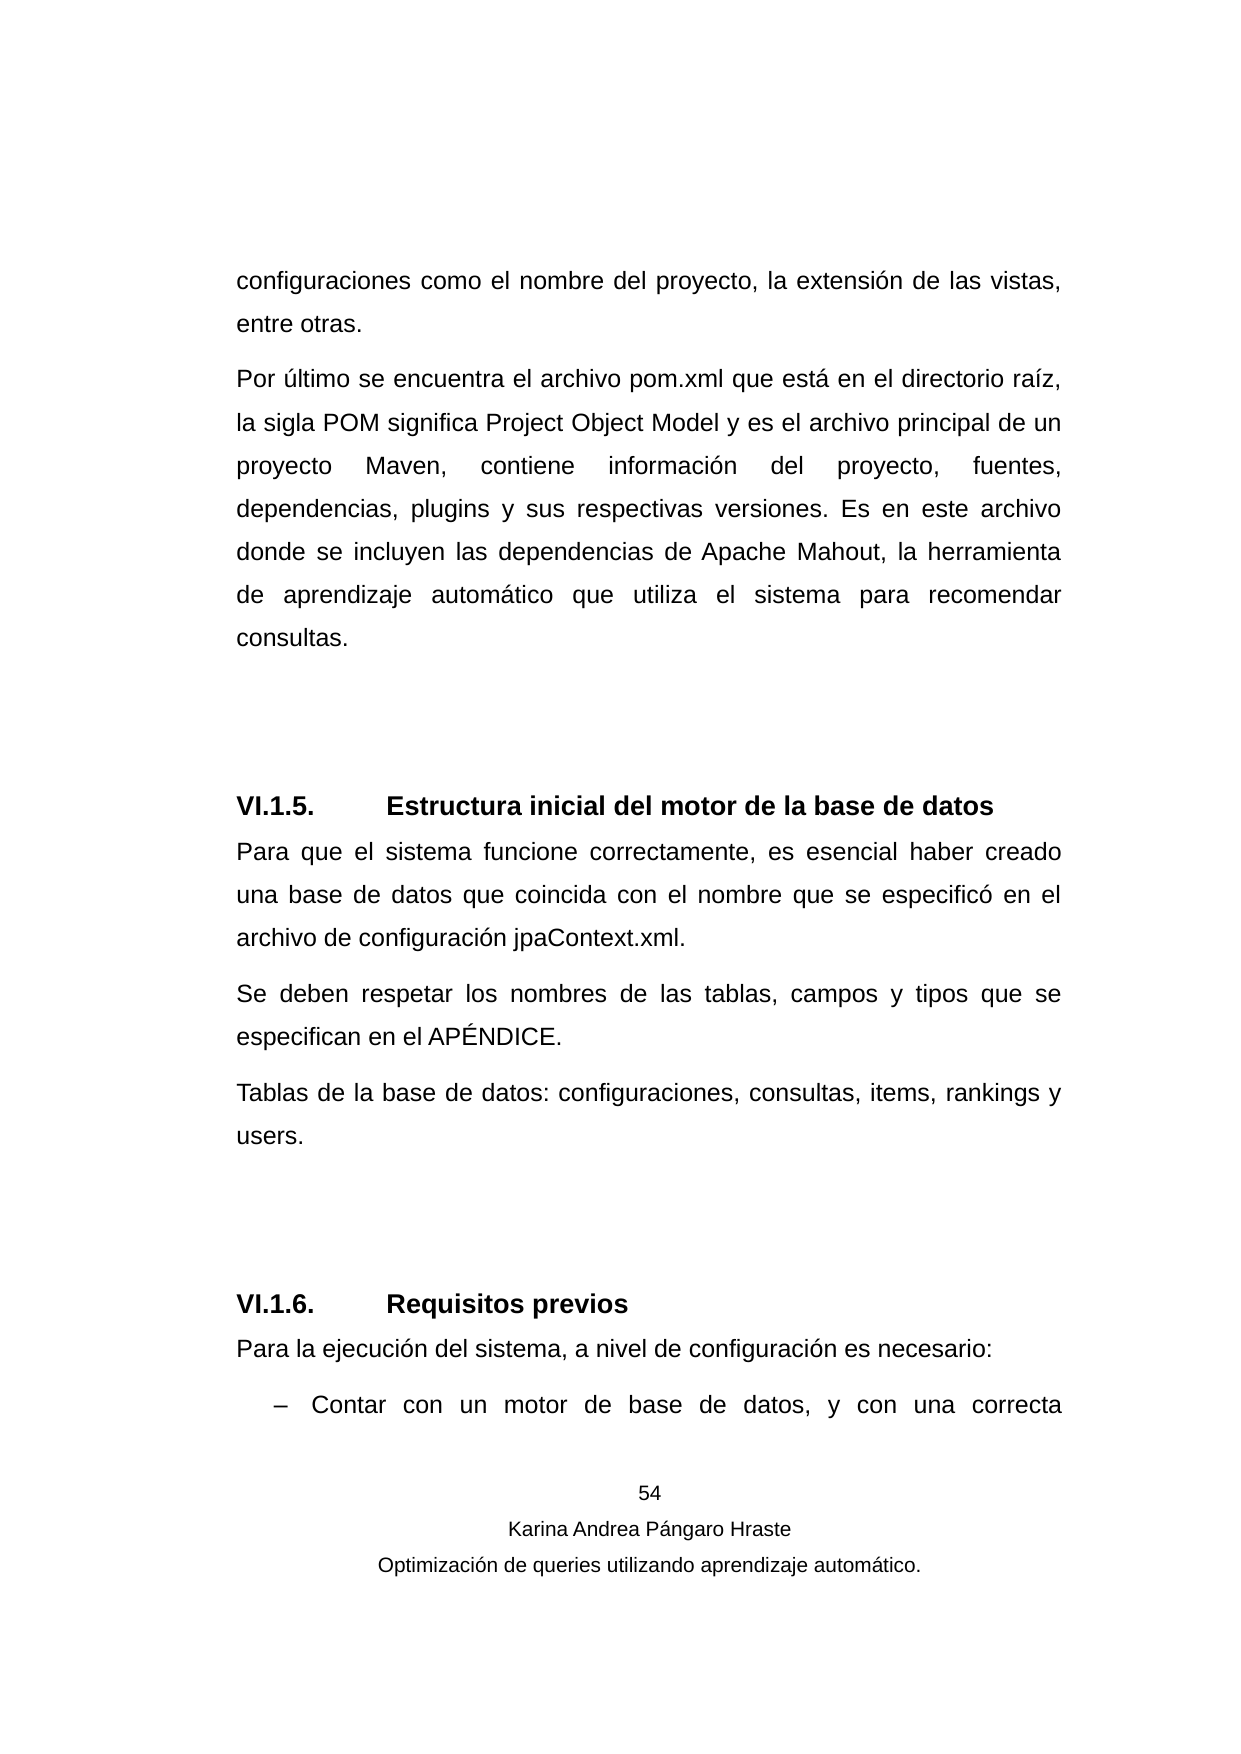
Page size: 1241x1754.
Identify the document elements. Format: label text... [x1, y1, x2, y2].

text Para la ejecución del sistema, a nivel de configuración es necesario: [236, 1334, 1063, 1363]
subtitle Requisitos previos [236, 1288, 1063, 1319]
text configuraciones como el nombre del proyecto, la extensión de las vistas, entre otras. [236, 266, 1063, 338]
list Contar con un motor de base de datos, y con una correcta [274, 1390, 1063, 1419]
text Se deben respetar los nombres de las tablas, campos y tipos que se especifican en el APÉNDICE. [236, 979, 1063, 1051]
text Tablas de la base de datos: configuraciones, consultas, items, rankings y users. [236, 1078, 1063, 1149]
text Por último se encuentra el archivo pom.xml que está en el directorio raíz, la sigla POM significa Project Object Model y es el archivo principal de un proyecto Maven, contiene información del proyecto, fuentes, dependencias, plugins y sus respectivas versiones. Es en este archivo donde se incluyen las dependencias de Apache Mahout, la herramienta de aprendizaje automático que utiliza el sistema para recomendar consultas. [236, 364, 1063, 652]
subtitle Estructura inicial del motor de la base de datos [236, 790, 1063, 821]
text Para que el sistema funcione correctamente, es esencial haber creado una base de datos que coincida con el nombre que se especificó en el archivo de configuración jpaContext.xml. [236, 837, 1063, 952]
